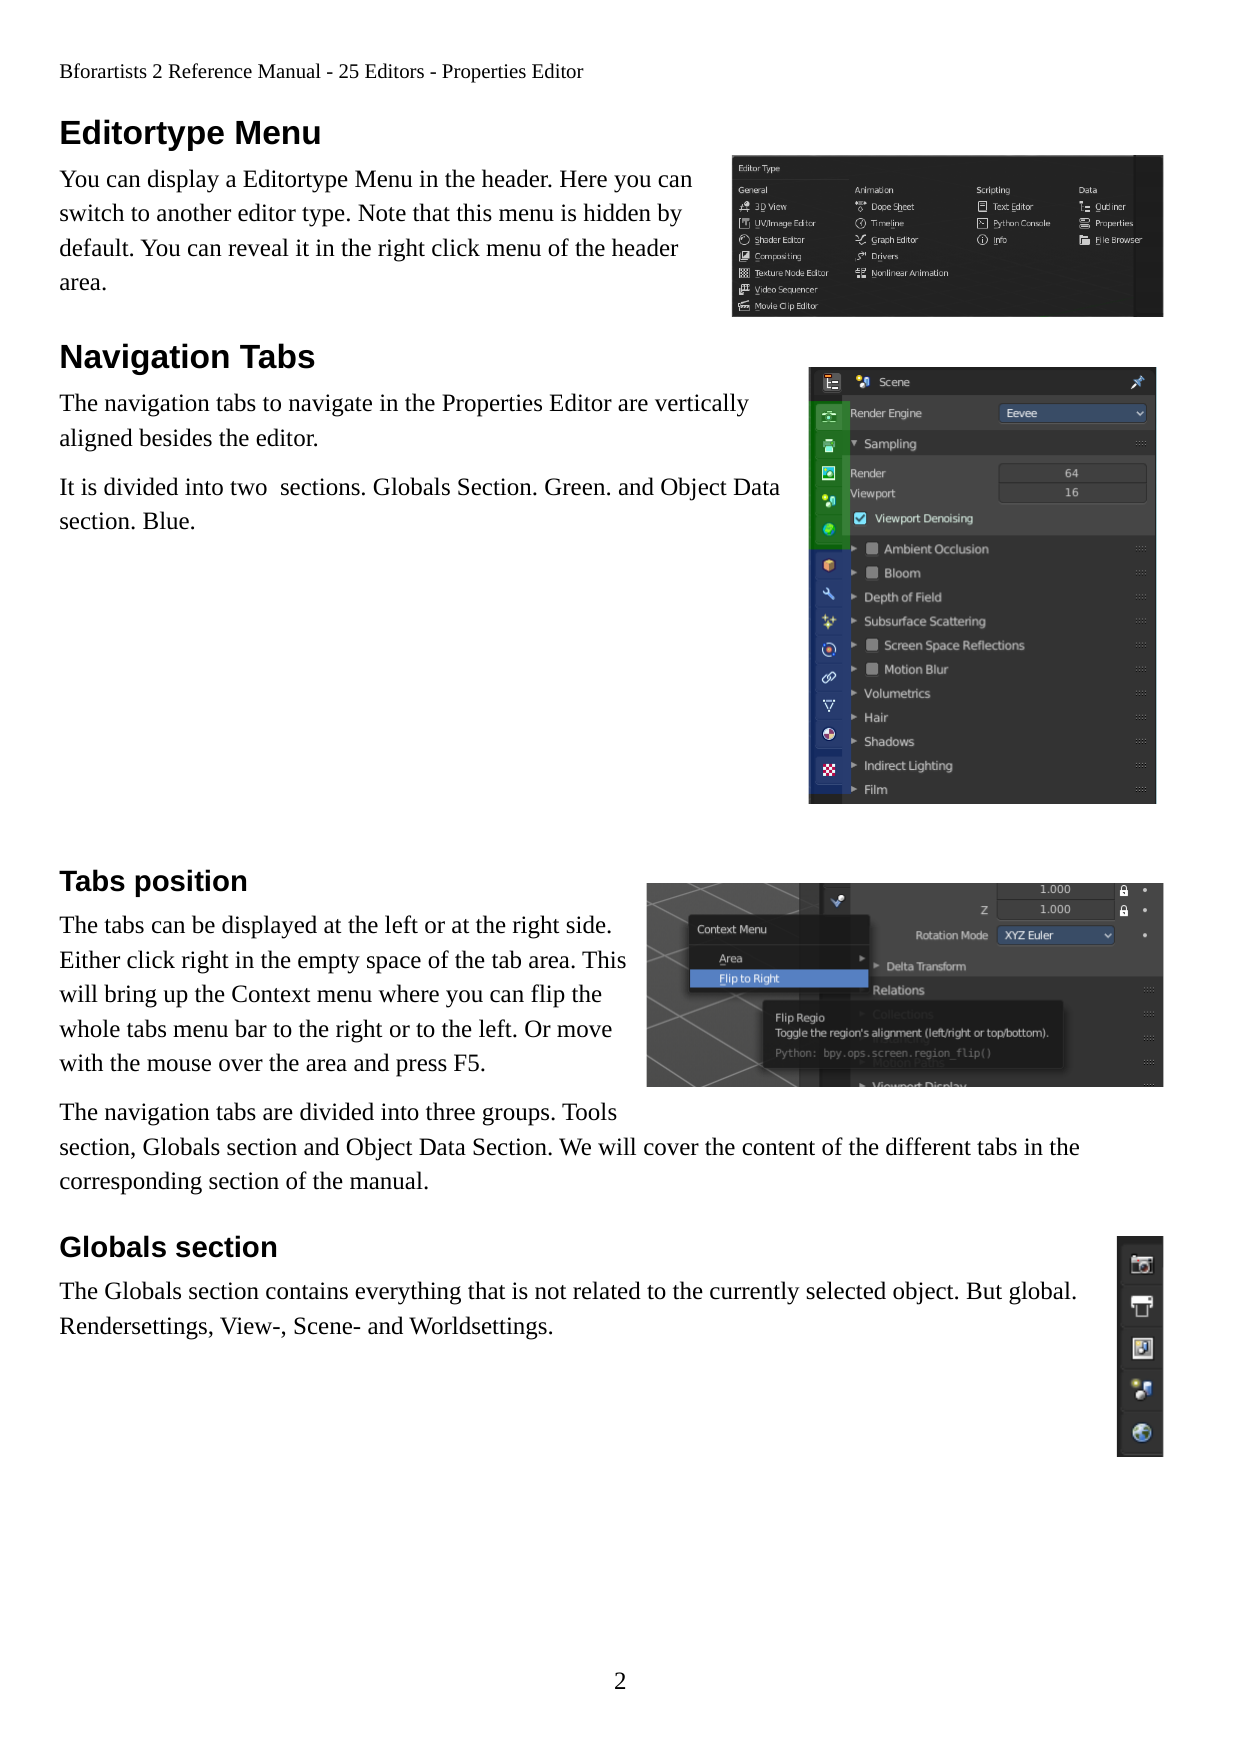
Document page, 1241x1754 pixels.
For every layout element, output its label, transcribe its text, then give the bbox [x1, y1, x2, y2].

picture [808, 367, 1157, 804]
text You can display a Editortype Menu in the header. Here you can switch to another editor type. Note that this menu is hidden by default. You can reveal it in the right click menu of the header area. [59, 164, 731, 296]
subtitle Tabs position [59, 864, 1181, 898]
picture [731, 155, 1164, 317]
text The navigation tabs to navigate in the Properties Editor are vertically aligned besides the editor. [59, 388, 808, 451]
text The navigation tabs are divided into three groups. Tools section, Globals section and Object Data Section. We will cover the content of the different tabs in the corresponding section of the manual. [59, 1097, 1181, 1195]
subtitle Editortype Menu [59, 113, 1181, 151]
subtitle Globals section [59, 1230, 1181, 1264]
text It is divided into two sections. Globals Section. Green. and Object Data section. Blue. [59, 472, 808, 535]
text The Globals section contains everything that is not related to the currently selected object. But global. Rendersettings, View-, Scene- and Worldsettings. [59, 1276, 1116, 1339]
picture [646, 883, 1164, 1087]
picture [1116, 1236, 1164, 1457]
subtitle Navigation Tabs [59, 337, 1181, 376]
text The tabs can be displayed at the left or at the right side. Either click right in the empty space of the tab area. This will bring up the Context menu where you can flip the whole tabs menu bar to the right or to the left. Or move with the mouse over the area and press F5. [59, 911, 646, 1077]
